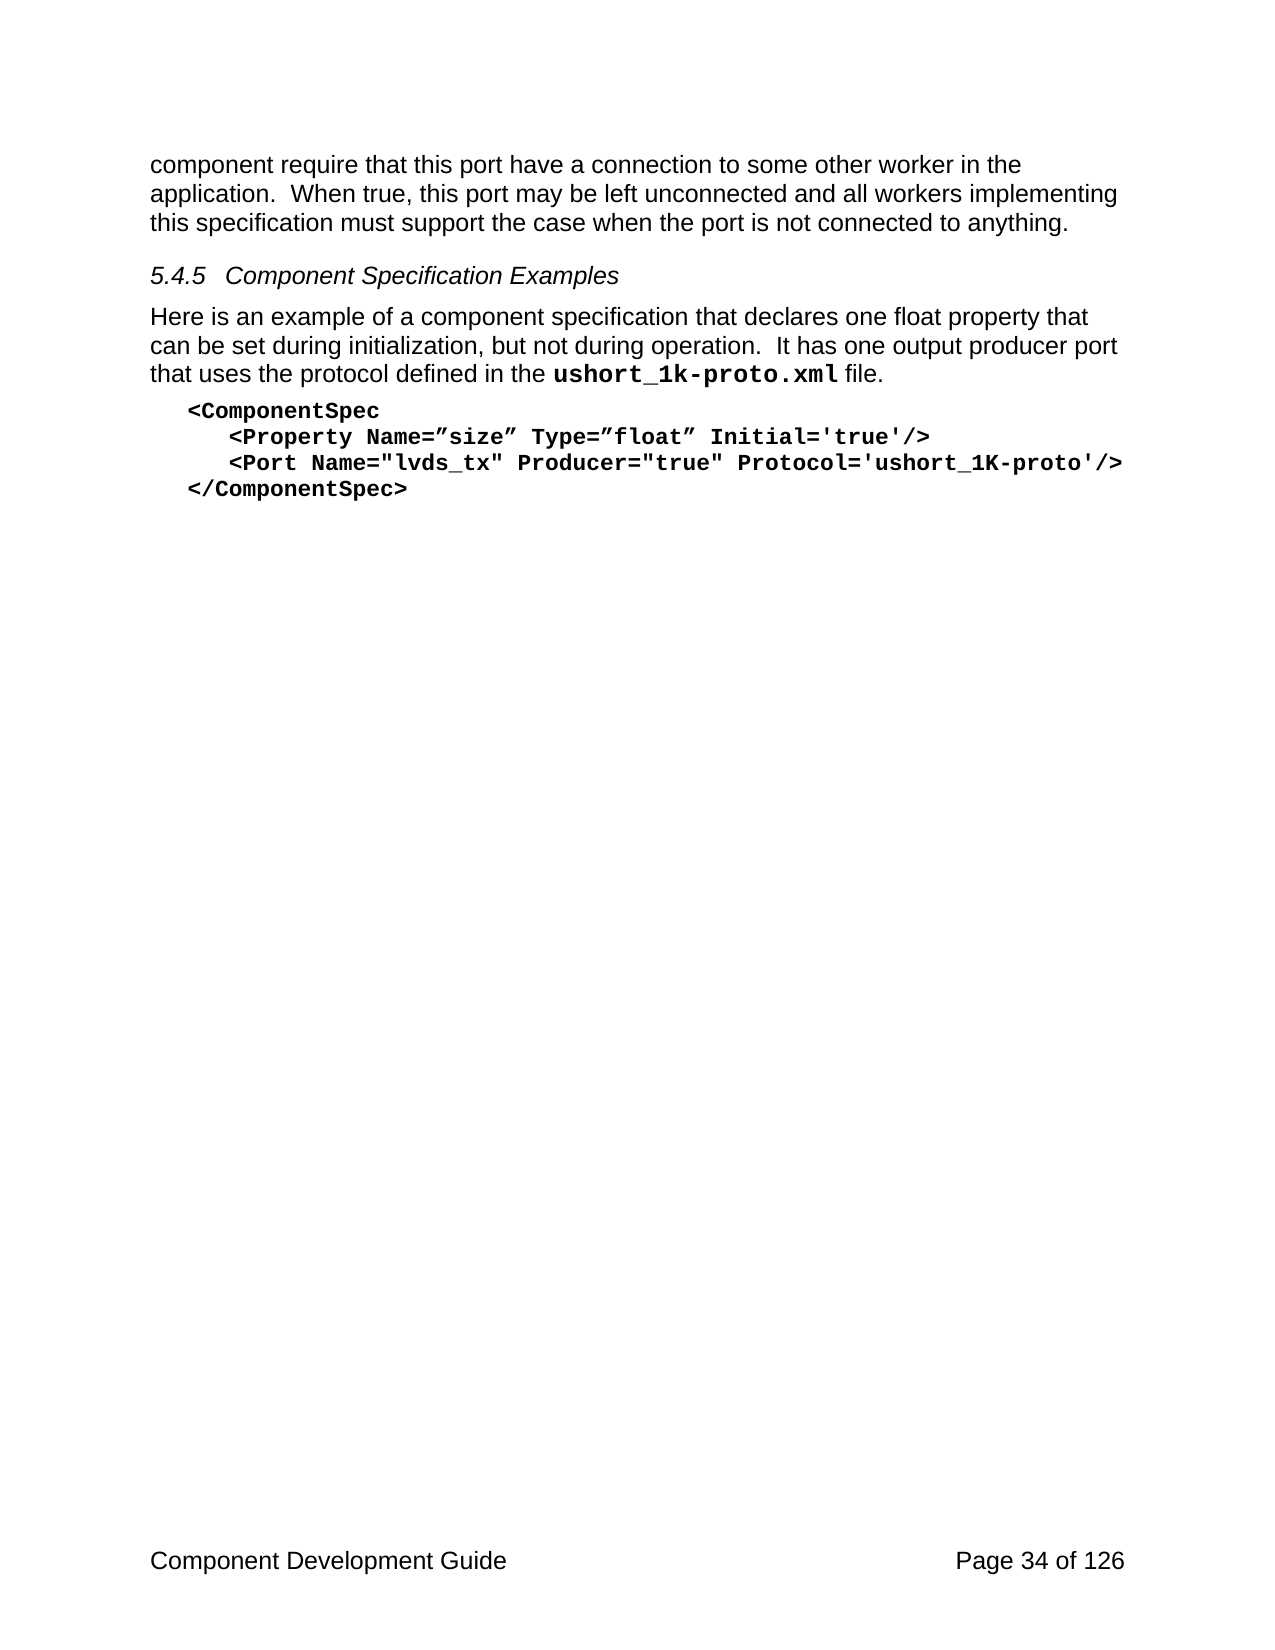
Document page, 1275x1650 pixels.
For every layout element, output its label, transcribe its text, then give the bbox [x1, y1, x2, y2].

text component require that this port have a connection to some other worker in the application. When true, this port may be left unconnected and all workers implementing this specification must support the case when the port is not connected to anything. [150, 150, 1125, 236]
text <ComponentSpec <Property Name=”size” Type=”float” Initial='true'/> <Port Name="lvds_tx" Producer="true" Protocol='ushort_1K-proto'/> </ComponentSpec> [187, 399, 1125, 503]
subtitle Component Specification Examples [150, 261, 1125, 290]
text Here is an example of a component specification that declares one float property that can be set during initialization, but not during operation. It has one output producer port that uses the protocol defined in the ushort_1k-proto.xml file. [150, 302, 1125, 390]
